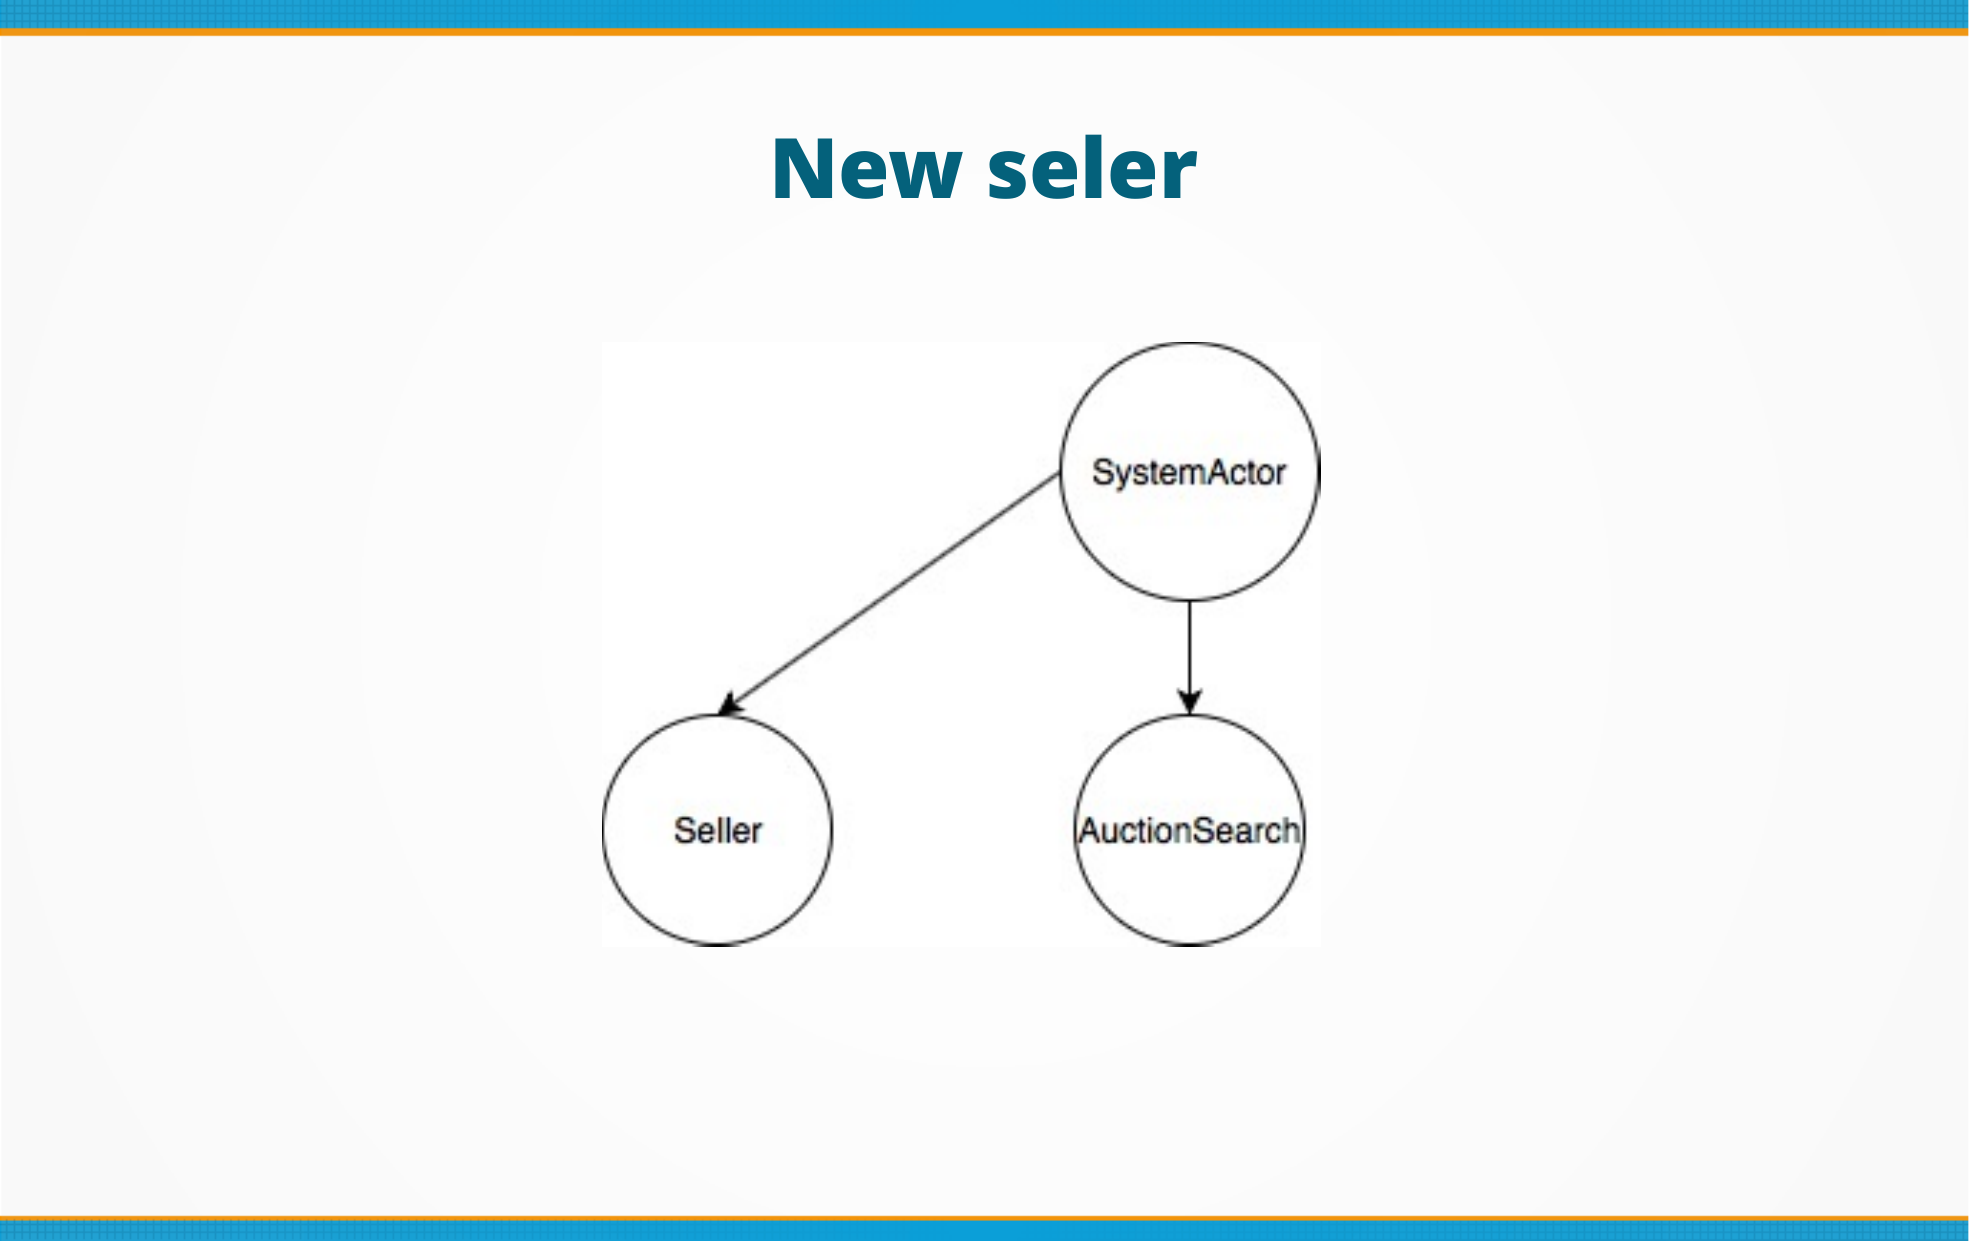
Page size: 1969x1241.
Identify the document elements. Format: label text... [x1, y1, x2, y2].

subtitle New seler [98, 49, 1870, 284]
picture [0, 0, 1969, 1241]
